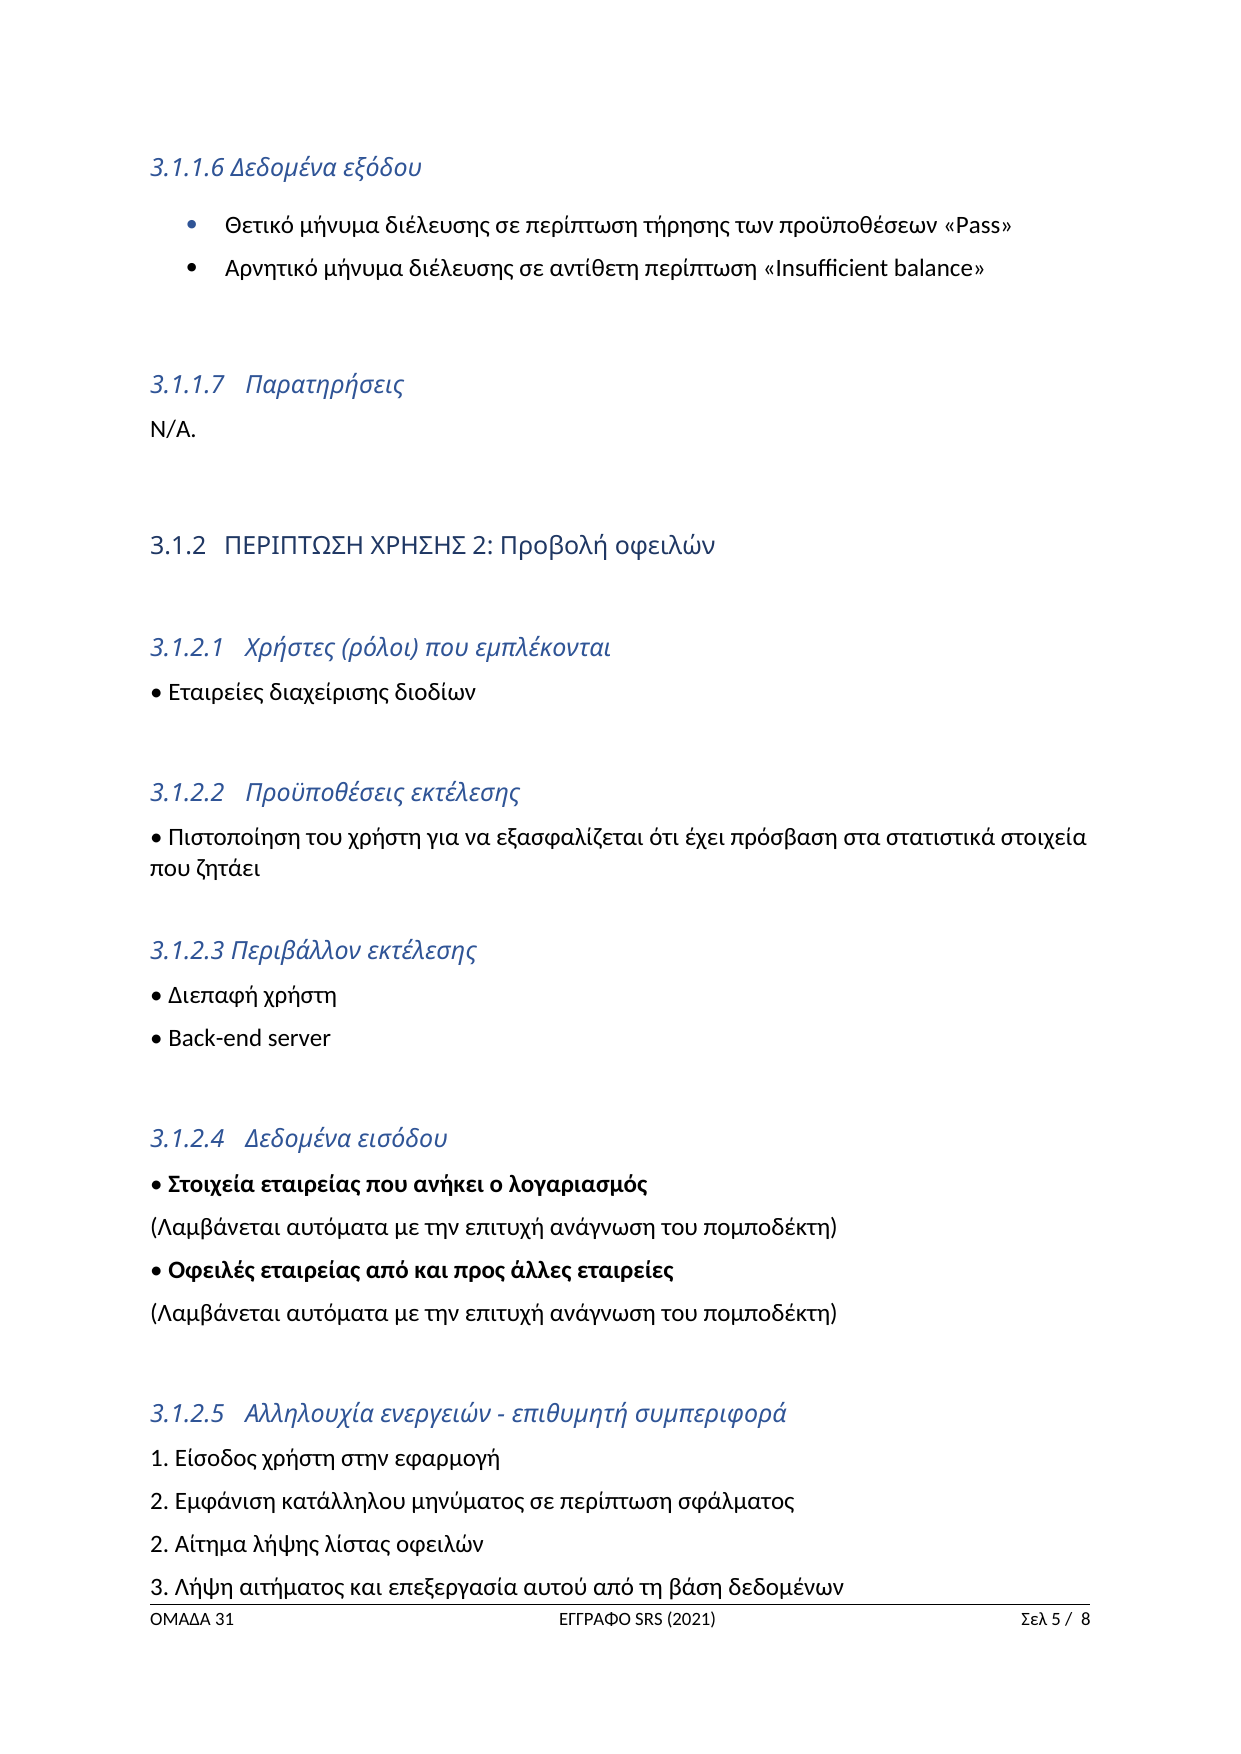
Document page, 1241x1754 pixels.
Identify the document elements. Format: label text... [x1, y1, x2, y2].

subtitle 3.1.1.6 Δεδομένα εξόδου [150, 150, 1090, 184]
subtitle 3.1.2.5 Αλληλουχία ενεργειών - επιθυμητή συμπεριφορά [150, 1395, 1090, 1429]
text Ν/Α. [150, 413, 1090, 444]
subtitle 3.1.2 ΠΕΡΙΠΤΩΣΗ ΧΡΗΣΗΣ 2: Προβολή οφειλών [150, 528, 1090, 562]
text • Οφειλές εταιρείας από και προς άλλες εταιρείες [150, 1254, 1090, 1284]
text • Back-end server [150, 1023, 1090, 1053]
subtitle 3.1.2.4 Δεδομένα εισόδου [150, 1121, 1090, 1155]
text 3.1.2.3 Περιβάλλον εκτέλεσης [150, 933, 1090, 967]
text 1. Είσοδος χρήστη στην εφαρμογή [150, 1442, 1090, 1472]
subtitle 3.1.1.7 Παρατηρήσεις [150, 367, 1090, 401]
text (Λαμβάνεται αυτόματα με την επιτυχή ανάγνωση του πομποδέκτη) [150, 1297, 1090, 1327]
subtitle Θετικό μήνυμα διέλευσης σε περίπτωση τήρησης των προϋποθέσεων «Pass» [187, 209, 1090, 239]
text 3. Λήψη αιτήματος και επεξεργασία αυτού από τη βάση δεδομένων [150, 1571, 1090, 1601]
text • Πιστοποίηση του χρήστη για να εξασφαλίζεται ότι έχει πρόσβαση στα στατιστικά στοιχεία που ζητάει [150, 822, 1090, 883]
subtitle 3.1.2.2 Προϋποθέσεις εκτέλεσης [150, 775, 1090, 809]
text • Στοιχεία εταιρείας που ανήκει ο λογαριασμός [150, 1168, 1090, 1198]
text • Διεπαφή χρήστη [150, 979, 1090, 1010]
subtitle 3.1.2.1 Χρήστες (ρόλοι) που εμπλέκονται [150, 630, 1090, 664]
text 2. Αίτημα λήψης λίστας οφειλών [150, 1528, 1090, 1558]
list Αρνητικό μήνυμα διέλευσης σε αντίθετη περίπτωση «Insufficient balance» [187, 252, 1090, 283]
text • Εταιρείες διαχείρισης διοδίων [150, 676, 1090, 707]
text 2. Εμφάνιση κατάλληλου μηνύματος σε περίπτωση σφάλματος [150, 1485, 1090, 1515]
text (Λαμβάνεται αυτόματα με την επιτυχή ανάγνωση του πομποδέκτη) [150, 1211, 1090, 1241]
